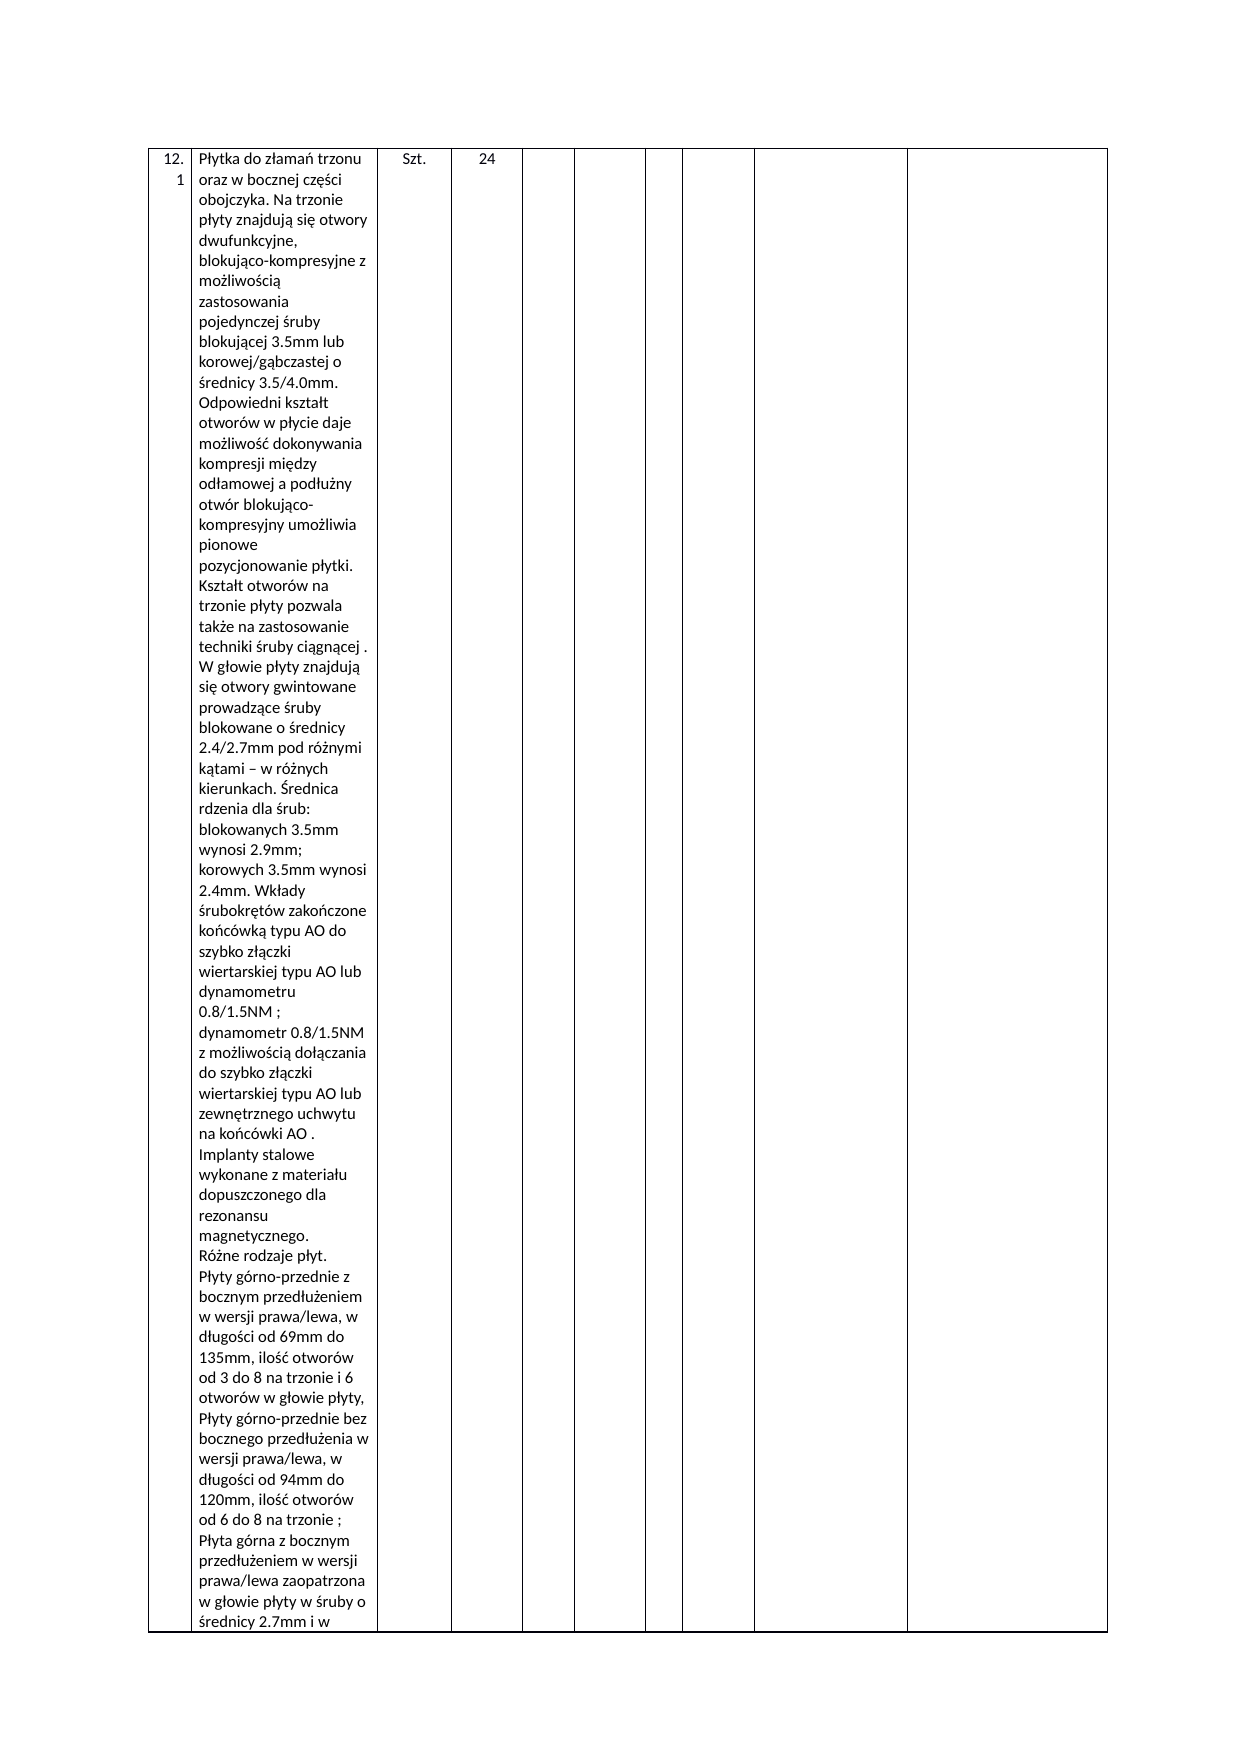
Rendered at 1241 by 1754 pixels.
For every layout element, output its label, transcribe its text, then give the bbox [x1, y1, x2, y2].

table_cell Szt. [378, 149, 451, 1631]
table_cell Płytka do złamań trzonu oraz w bocznej części obojczyka. Na trzonie płyty znajdują się otwory dwufunkcyjne, blokująco-kompresyjne z możliwością zastosowania pojedynczej śruby blokującej 3.5mm lub korowej/gąbczastej o średnicy 3.5/4.0mm. Odpowiedni kształt otworów w płycie daje możliwość dokonywania kompresji między odłamowej a podłużny otwór blokująco-kompresyjny umożliwia pionowe pozycjonowanie płytki. Kształt otworów na trzonie płyty pozwala także na zastosowanie techniki śruby ciągnącej . W głowie płyty znajdują się otwory gwintowane prowadzące śruby blokowane o średnicy 2.4/2.7mm pod różnymi kątami – w różnych kierunkach. Średnica rdzenia dla śrub: blokowanych 3.5mm wynosi 2.9mm; korowych 3.5mm wynosi 2.4mm. Wkłady śrubokrętów zakończone końcówką typu AO do szybko złączki wiertarskiej typu AO lub dynamometru 0.8/1.5NM ; dynamometr 0.8/1.5NM z możliwością dołączania do szybko złączki wiertarskiej typu AO lub zewnętrznego uchwytu na końcówki AO . Implanty stalowe wykonane z materiału dopuszczonego dla rezonansu magnetycznego. Różne rodzaje płyt. Płyty górno-przednie z bocznym przedłużeniem w wersji prawa/lewa, w długości od 69mm do 135mm, ilość otworów od 3 do 8 na trzonie i 6 otworów w głowie płyty, Płyty górno-przednie bez bocznego przedłużenia w wersji prawa/lewa, w długości od 94mm do 120mm, ilość otworów od 6 do 8 na trzonie ; Płyta górna z bocznym przedłużeniem w wersji prawa/lewa zaopatrzona w głowie płyty w śruby o średnicy 2.7mm i w [192, 149, 377, 1631]
table_cell [683, 149, 754, 1631]
table_cell 12.1 [149, 149, 191, 1631]
table_cell [523, 149, 574, 1631]
table_cell 24 [452, 149, 522, 1631]
table_cell [646, 149, 682, 1631]
table_cell [755, 149, 907, 1631]
table_cell [908, 149, 1107, 1631]
table_cell [575, 149, 645, 1631]
